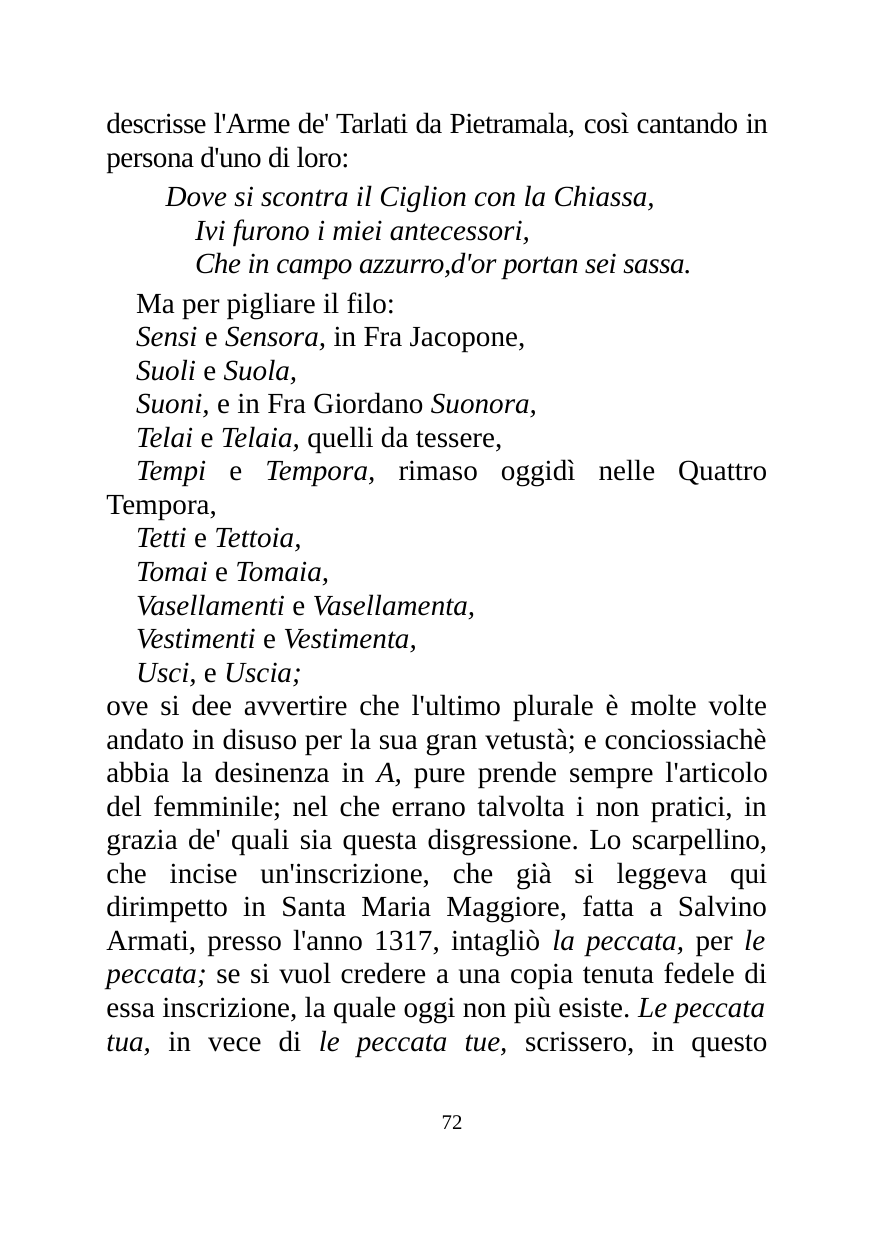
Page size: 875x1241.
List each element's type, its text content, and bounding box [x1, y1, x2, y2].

text Usci, e Uscia; [106, 655, 768, 688]
text descrisse l'Arme de' Tarlati da Pietramala, così cantando in persona d'uno di loro: [106, 106, 768, 173]
text ove si dee avvertire che l'ultimo plurale è molte volte andato in disuso per la sua gran vetustà; e conciossiachè abbia la desinenza in A, pure prende sempre l'articolo del femminile; nel che errano talvolta i non pratici, in grazia de' quali sia questa disgressione. Lo scarpellino, che incise un'inscrizione, che già si leggeva qui dirimpetto in Santa Maria Maggiore, fatta a Salvino Armati, presso l'anno 1317, intagliò la peccata, per le peccata; se si vuol credere a una copia tenuta fedele di essa inscrizione, la quale oggi non più esiste. Le peccata tua, in vece di le peccata tue, scrissero, in questo [106, 688, 768, 1057]
text Telai e Telaia, quelli da tessere, [106, 420, 768, 453]
text Dove si scontra il Ciglion con la Chiassa, Ivi furono i miei antecessori, Che in campo azzurro,d'or portan sei sassa. [165, 179, 768, 280]
text Suoni, e in Fra Giordano Suonora, [106, 386, 768, 420]
text Tetti e Tettoia, [106, 521, 768, 554]
text Sensi e Sensora, in Fra Jacopone, [106, 319, 768, 353]
text Tempi e Tempora, rimaso oggidì nelle Quattro Tempora, [106, 453, 768, 521]
text Vasellamenti e Vasellamenta, [106, 588, 768, 621]
text Suoli e Suola, [106, 353, 768, 386]
text Ma per pigliare il filo: [106, 286, 768, 319]
text Vestimenti e Vestimenta, [106, 621, 768, 655]
text Tomai e Tomaia, [106, 554, 768, 588]
